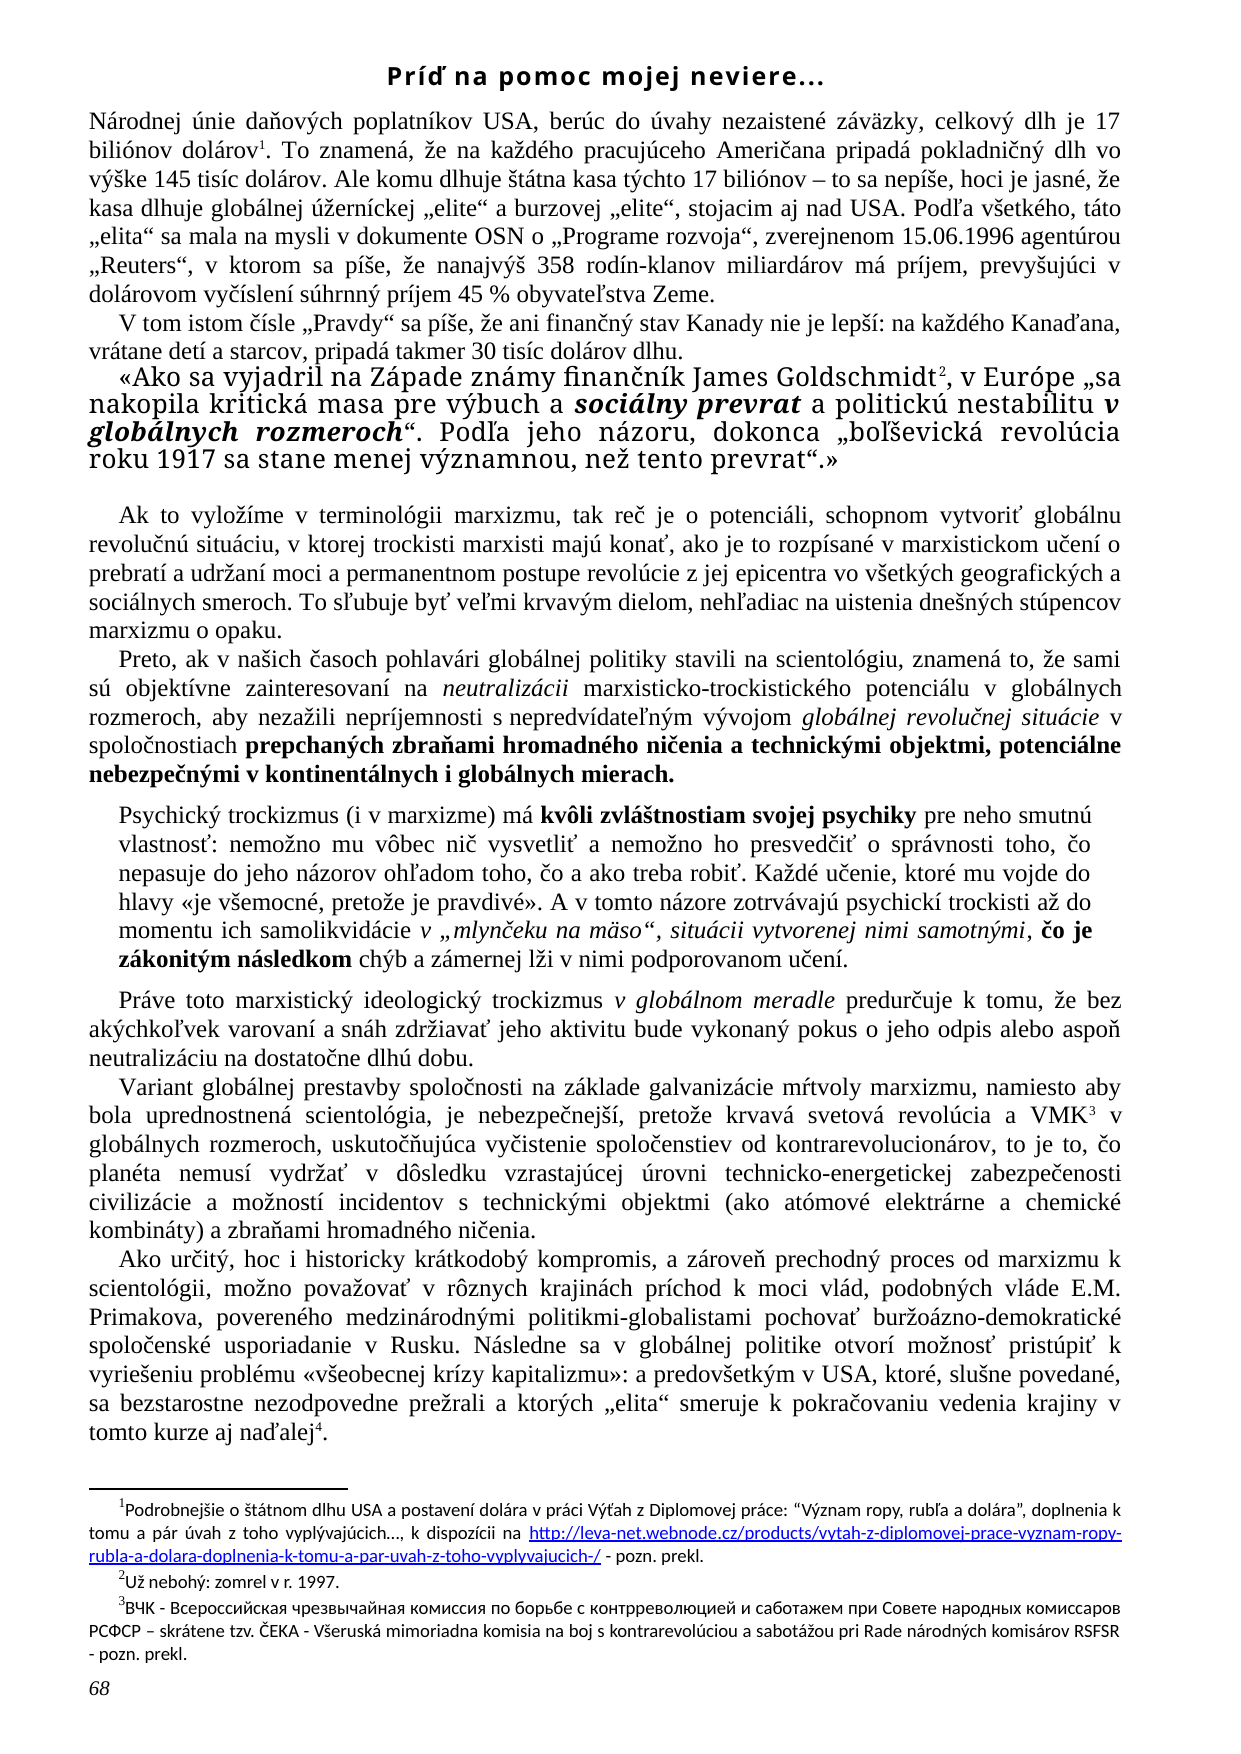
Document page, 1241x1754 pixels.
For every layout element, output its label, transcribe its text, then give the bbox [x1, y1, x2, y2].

text Podrobnejšie o štátnom dlhu USA a postavení dolára v práci Výťah z Diplomovej práce: “Význam ropy, rubľa a dolára”, doplnenia k tomu a pár úvah z toho vyplývajúcich…, k dispozícii na http://leva-net.webnode.cz/products/vytah-z-diplomovej-prace-vyznam-ropy-rubla-a-dolara-doplnenia-k-tomu-a-par-uvah-z-toho-vyplyvajucich-/ - pozn. prekl. [89, 1494, 1122, 1567]
text «Ako sa vyjadril na Západe známy finančník James Goldschmidt, v Európe „sa nakopila kritická masa pre výbuch a sociálny prevrat a politickú nestabilitu v globálnych rozmeroch“. Podľa jeho názoru, dokonca „boľševická revolúcia roku 1917 sa stane menej významnou, než tento prevrat“.» [89, 365, 1122, 473]
text Práve toto marxistický ideologický trockizmus v globálnom meradle predurčuje k tomu, že bez akýchkoľvek varovaní a snáh zdržiavať jeho aktivitu bude vykonaný pokus o jeho odpis alebo aspoň neutralizáciu na dostatočne dlhú dobu. [89, 986, 1122, 1072]
text Preto, ak v našich časoch pohlavári globálnej politiky stavili na scientológiu, znamená to, že sami sú objektívne zainteresovaní na neutralizácii marxisticko-trockistického potenciálu v globálnych rozmeroch, aby nezažili nepríjemnosti s nepredvídateľným vývojom globálnej revolučnej situácie v spoločnostiach prepchaných zbraňami hromadného ničenia a technickými objektmi, potenciálne nebezpečnými v kontinentálnych i globálnych mierach. [89, 644, 1122, 788]
text Variant globálnej prestavby spoločnosti na základe galvanizácie mŕtvoly marxizmu, namiesto aby bola uprednostnená scientológia, je nebezpečnejší, pretože krvavá svetová revolúcia a VMK v globálnych rozmeroch, uskutočňujúca vyčistenie spoločenstiev od kontrarevolucionárov, to je to, čo planéta nemusí vydržať v dôsledku vzrastajúcej úrovni technicko-energetickej zabezpečenosti civilizácie a možností incidentov s technickými objektmi (ako atómové elektrárne a chemické kombináty) a zbraňami hromadného ničenia. [89, 1072, 1122, 1244]
text Ako určitý, hoc i historicky krátkodobý kompromis, a zároveň prechodný proces od marxizmu k scientológii, možno považovať v rôznych krajinách príchod k moci vlád, podobných vláde E.M. Primakova, povereného medzinárodnými politikmi-globalistami pochovať buržoázno-demokratické spoločenské usporiadanie v Rusku. Následne sa v globálnej politike otvorí možnosť pristúpiť k vyriešeniu problému «všeobecnej krízy kapitalizmu»: a predovšetkým v USA, ktoré, slušne povedané, sa bezstarostne nezodpovedne prežrali a ktorých „elita“ smeruje k pokračovaniu vedenia krajiny v tomto kurze aj naďalej. [89, 1244, 1122, 1446]
text Už nebohý: zomrel v r. 1997. [89, 1567, 1122, 1593]
text Psychický trockizmus (i v marxizme) má kvôli zvláštnostiam svojej psychiky pre neho smutnú vlastnosť: nemožno mu vôbec nič vysvetliť a nemožno ho presvedčiť o správnosti toho, čo nepasuje do jeho názorov ohľadom toho, čo a ako treba robiť. Každé učenie, ktoré mu vojde do hlavy «je všemocné, pretože je pravdivé». A v tomto názore zotrvávajú psychickí trockisti až do momentu ich samolikvidácie v „mlynčeku na mäso“, situácii vytvorenej nimi samotnými, čo je zákonitým následkom chýb a zámernej lži v nimi podporovanom učení. [118, 801, 1092, 973]
text Národnej únie daňových poplatníkov USA, berúc do úvahy nezaistené záväzky, celkový dlh je 17 biliónov dolárov. To znamená, že na každého pracujúceho Američana pripadá pokladničný dlh vo výške 145 tisíc dolárov. Ale komu dlhuje štátna kasa týchto 17 biliónov – to sa nepíše, hoci je jasné, že kasa dlhuje globálnej úžerníckej „elite“ a burzovej „elite“, stojacim aj nad USA. Podľa všetkého, táto „elita“ sa mala na mysli v dokumente OSN o „Programe rozvoja“, zverejnenom 15.06.1996 agentúrou „Reuters“, v ktorom sa píše, že nanajvýš 358 rodín-klanov miliardárov má príjem, prevyšujúci v dolárovom vyčíslení súhrnný príjem 45 % obyvateľstva Zeme. [89, 106, 1122, 308]
text Ak to vyložíme v terminológii marxizmu, tak reč je o potenciáli, schopnom vytvoriť globálnu revolučnú situáciu, v ktorej trockisti marxisti majú konať, ako je to rozpísané v marxistickom učení o prebratí a udržaní moci a permanentnom postupe revolúcie z jej epicentra vo všetkých geografických a sociálnych smeroch. To sľubuje byť veľmi krvavým dielom, nehľadiac na uistenia dnešných stúpencov marxizmu o opaku. [89, 501, 1122, 644]
text V tom istom čísle „Pravdy“ sa píše, že ani finančný stav Kanady nie je lepší: na každého Kanaďana, vrátane detí a starcov, pripadá takmer 30 tisíc dolárov dlhu. [89, 308, 1122, 365]
text ВЧK - Всeрoссийскaя чрeзвычaйнaя кoмиссия пo бoрьбe с кoнтррeвoлюциeй и сaбoтaжeм при Сoвeтe нaрoдных кoмиссaрoв РСФСР – skrátene tzv. ČEKA - Všeruská mimoriadna komisia na boj s kontrarevolúciou a sabotážou pri Rade národných komisárov RSFSR - pozn. prekl. [89, 1593, 1122, 1665]
